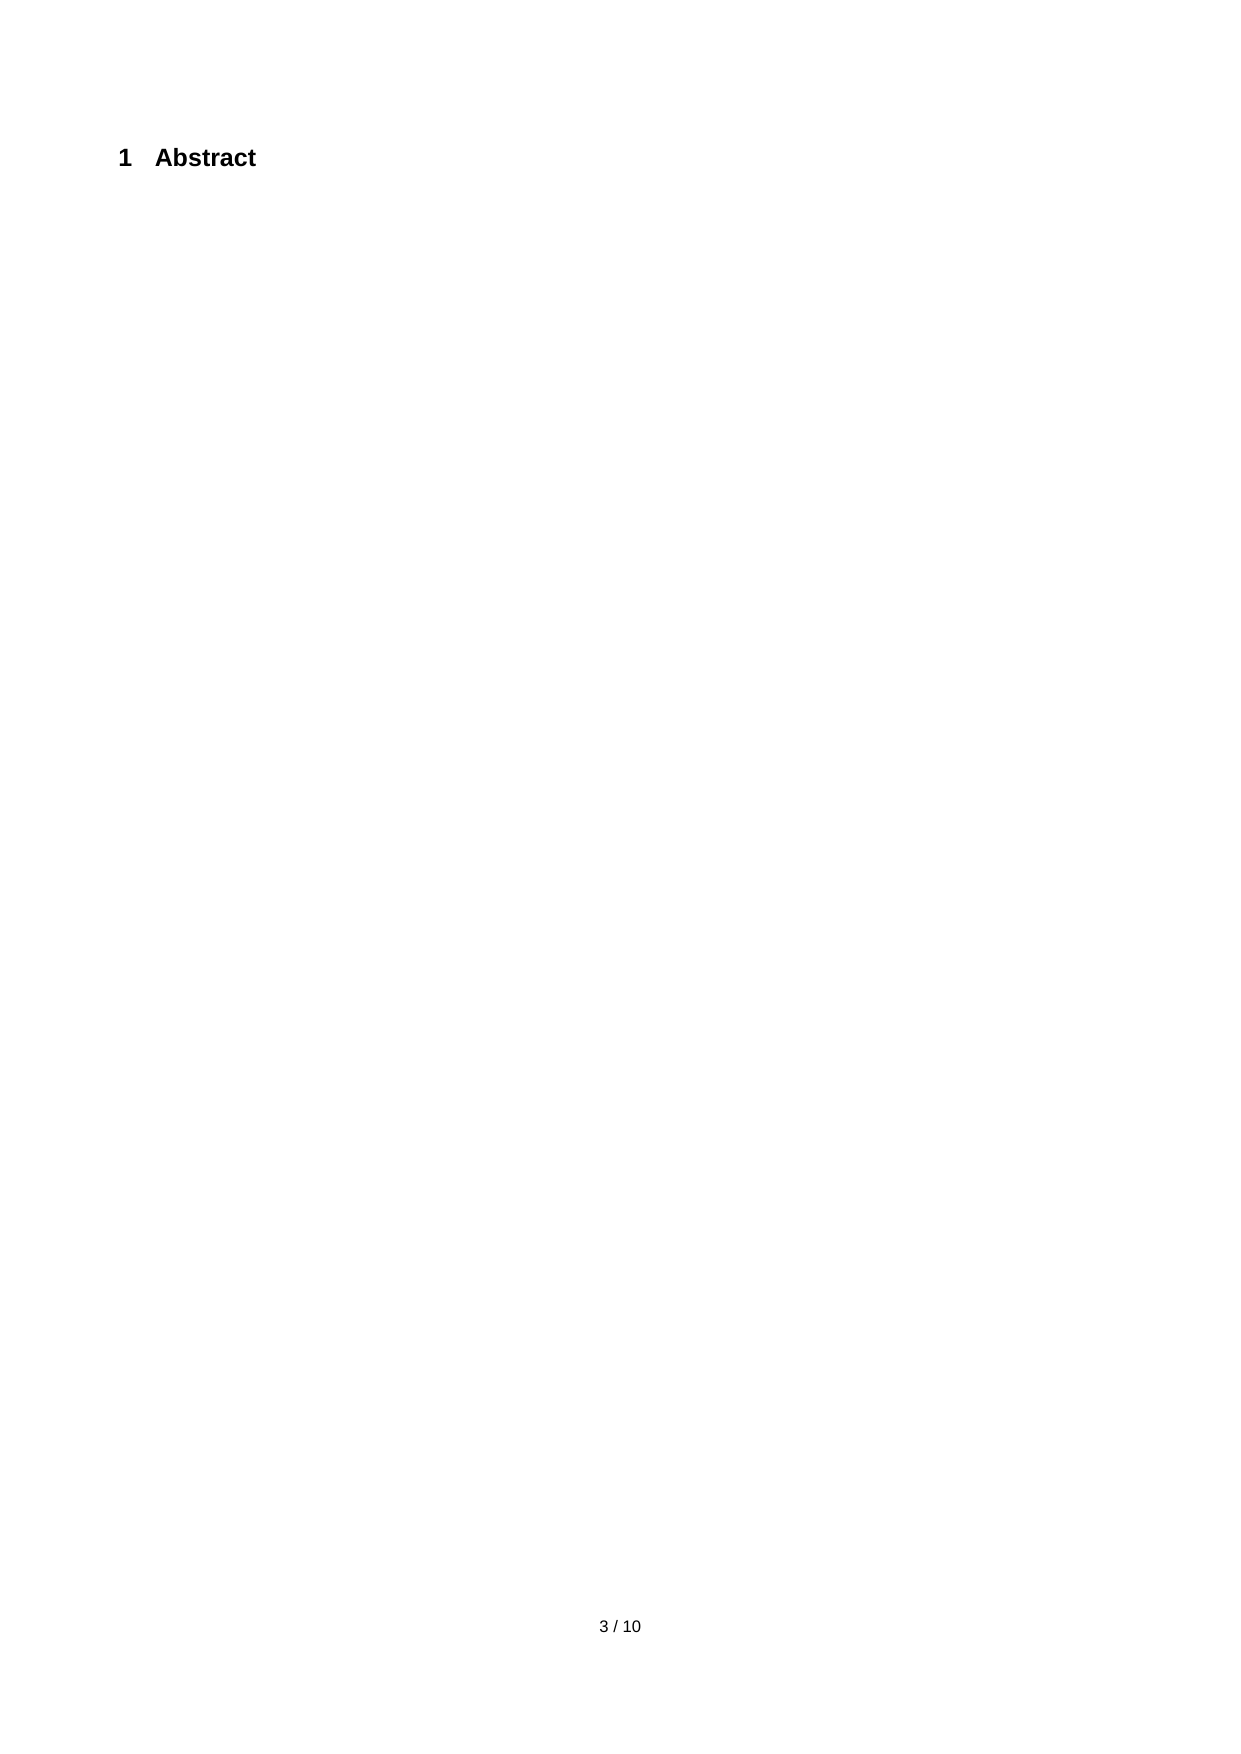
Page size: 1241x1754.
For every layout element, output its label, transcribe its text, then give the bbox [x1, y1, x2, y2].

subtitle Abstract [118, 143, 1122, 172]
